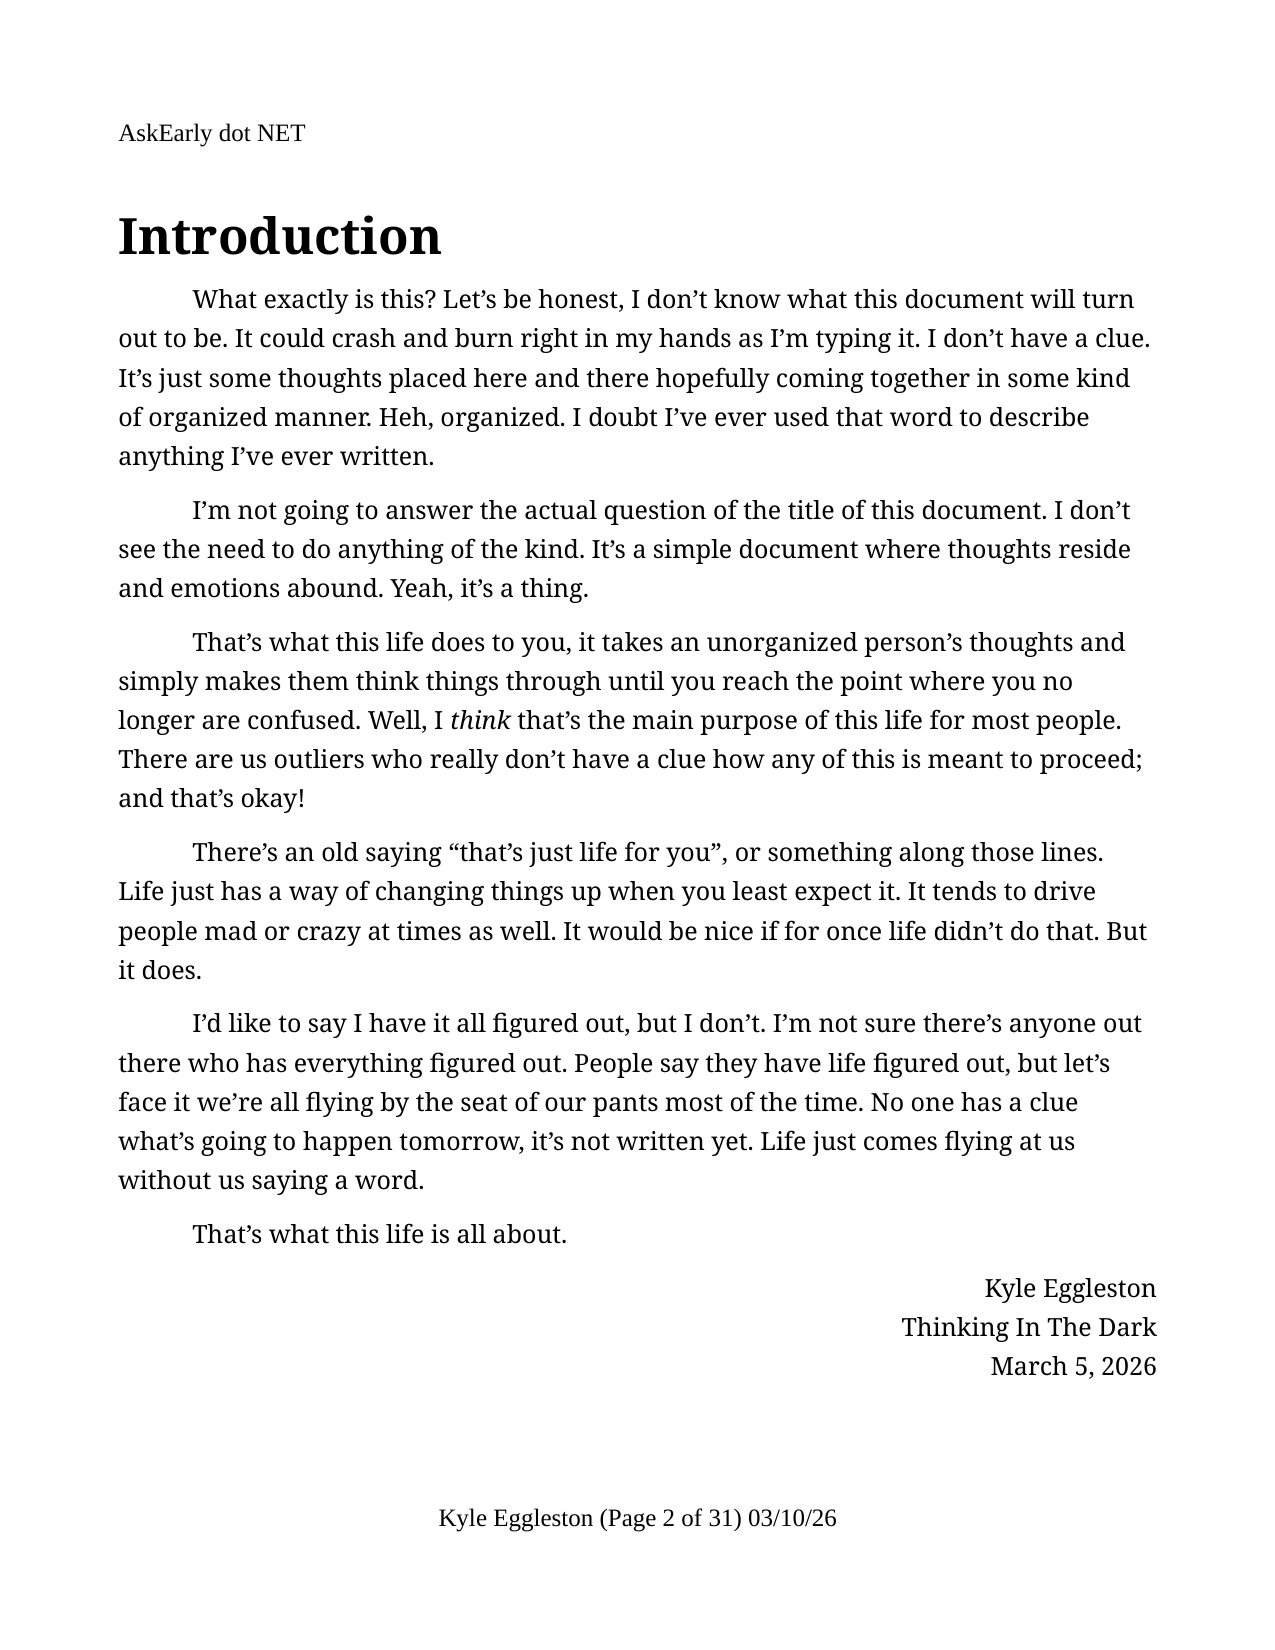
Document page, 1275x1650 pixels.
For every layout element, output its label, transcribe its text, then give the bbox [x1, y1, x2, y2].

subtitle Introduction [118, 201, 1157, 269]
text There’s an old saying “that’s just life for you”, or something along those lines. Life just has a way of changing things up when you least expect it. It tends to drive people mad or crazy at times as well. It would be nice if for once life didn’t do that. But it does. [118, 835, 1157, 986]
text That’s what this life does to you, it takes an unorganized person’s thoughts and simply makes them think things through until you reach the point where you no longer are confused. Well, I think that’s the main purpose of this life for most people. There are us outliers who really don’t have a clue how any of this is meant to proceed; and that’s okay! [118, 624, 1157, 815]
text I’d like to say I have it all figured out, but I don’t. I’m not sure there’s anyone out there who has everything figured out. People say they have life figured out, but let’s face it we’re all flying by the seat of our pants most of the time. No one has a clue what’s going to happen tomorrow, it’s not written yet. Life just comes flying at us without us saying a word. [118, 1006, 1157, 1197]
text I’m not going to answer the actual question of the title of this document. I don’t see the need to do anything of the kind. It’s a simple document where thoughts reside and emotions abound. Yeah, it’s a thing. [118, 492, 1157, 605]
text That’s what this life is all about. [118, 1217, 1157, 1251]
text What exactly is this? Let’s be honest, I don’t know what this document will turn out to be. It could crash and burn right in my hands as I’m typing it. I don’t have a clue. It’s just some thoughts placed here and there hopefully coming together in some kind of organized manner. Heh, organized. I doubt I’ve ever used that word to describe anything I’ve ever written. [118, 282, 1157, 473]
text Kyle Eggleston Thinking In The Dark March 5, 2026 [118, 1270, 1157, 1383]
